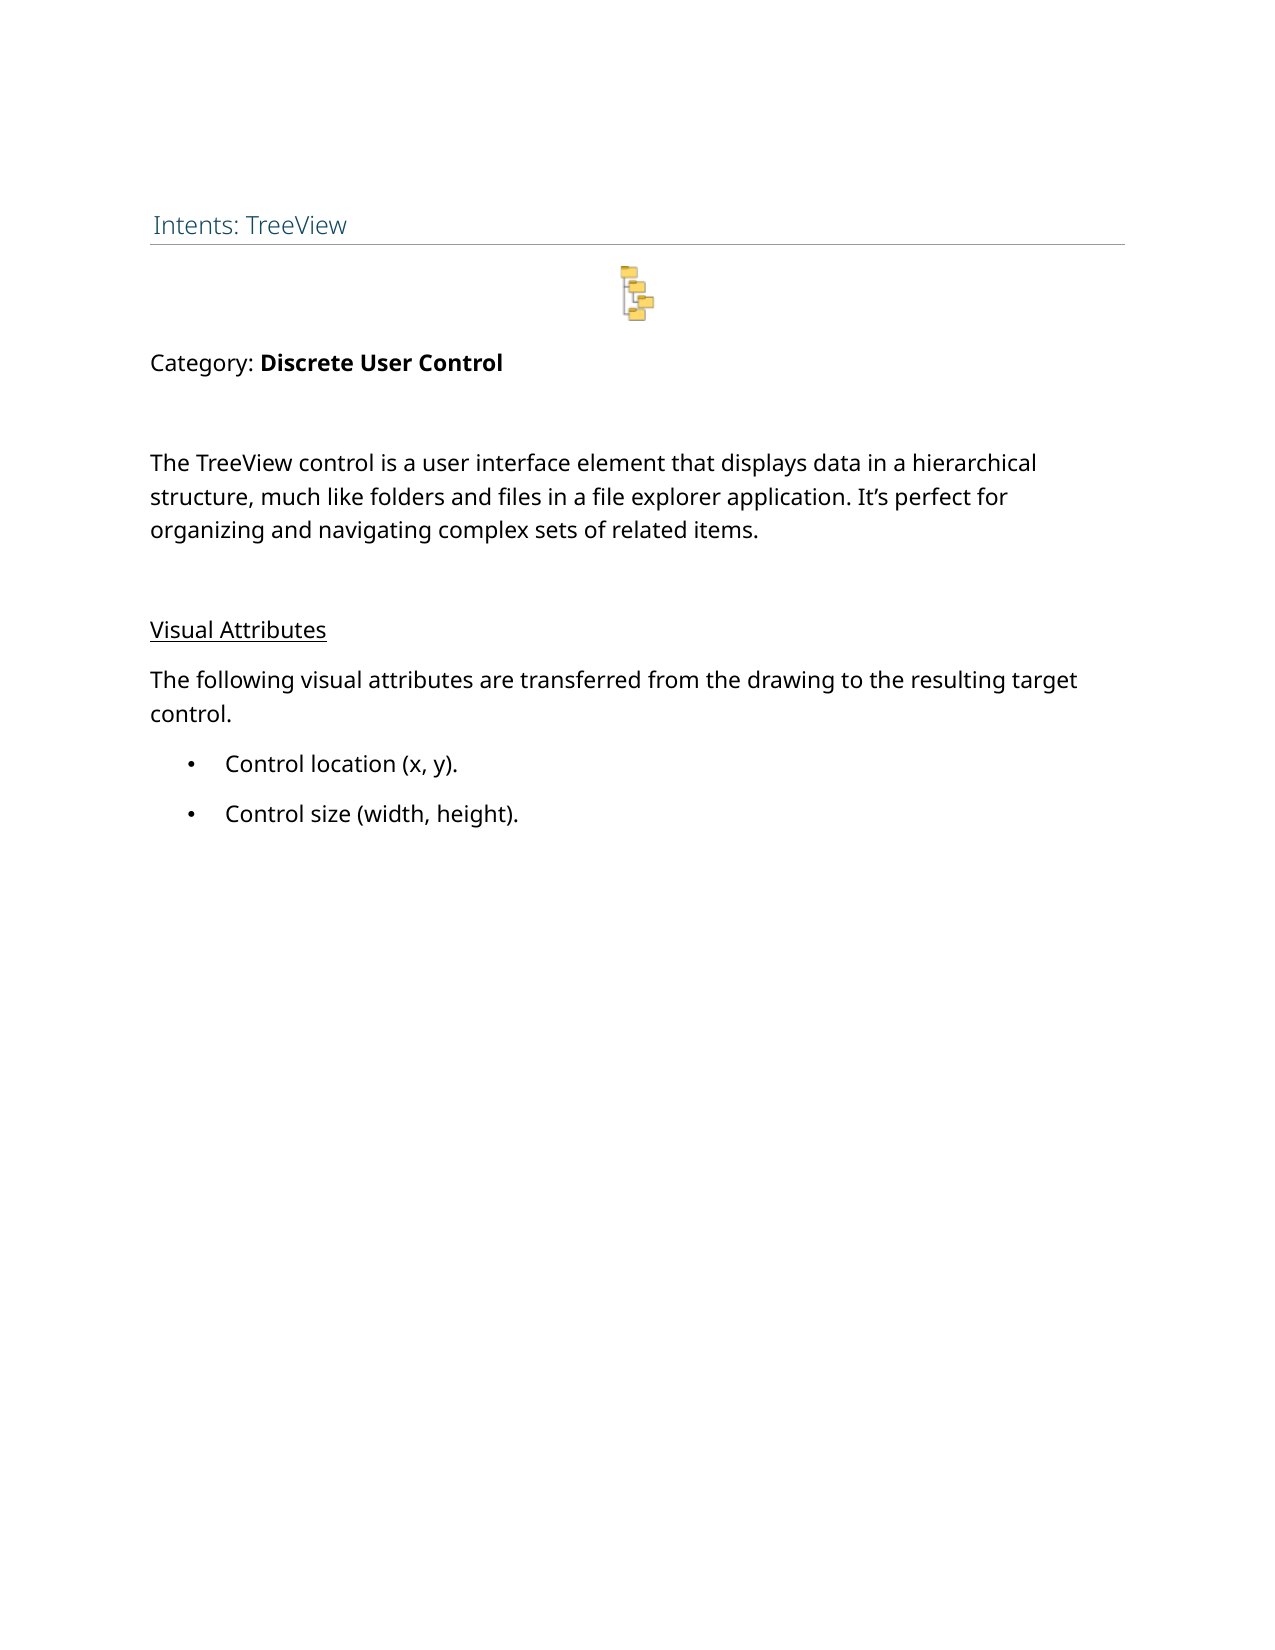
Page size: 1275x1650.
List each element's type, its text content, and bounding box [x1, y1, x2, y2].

text The following visual attributes are transferred from the drawing to the resulting target control. [150, 664, 1125, 729]
text Category: Discrete User Control [150, 347, 1125, 378]
subtitle Intents: TreeView [150, 204, 1125, 244]
list Control size (width, height). [187, 798, 1125, 829]
list Control location (x, y). [187, 748, 1125, 779]
picture [620, 266, 655, 321]
text Visual Attributes [150, 614, 1125, 646]
text The TreeView control is a user interface element that displays data in a hierarchical structure, much like folders and files in a file explorer application. It’s perfect for organizing and navigating complex sets of related items. [150, 447, 1125, 545]
